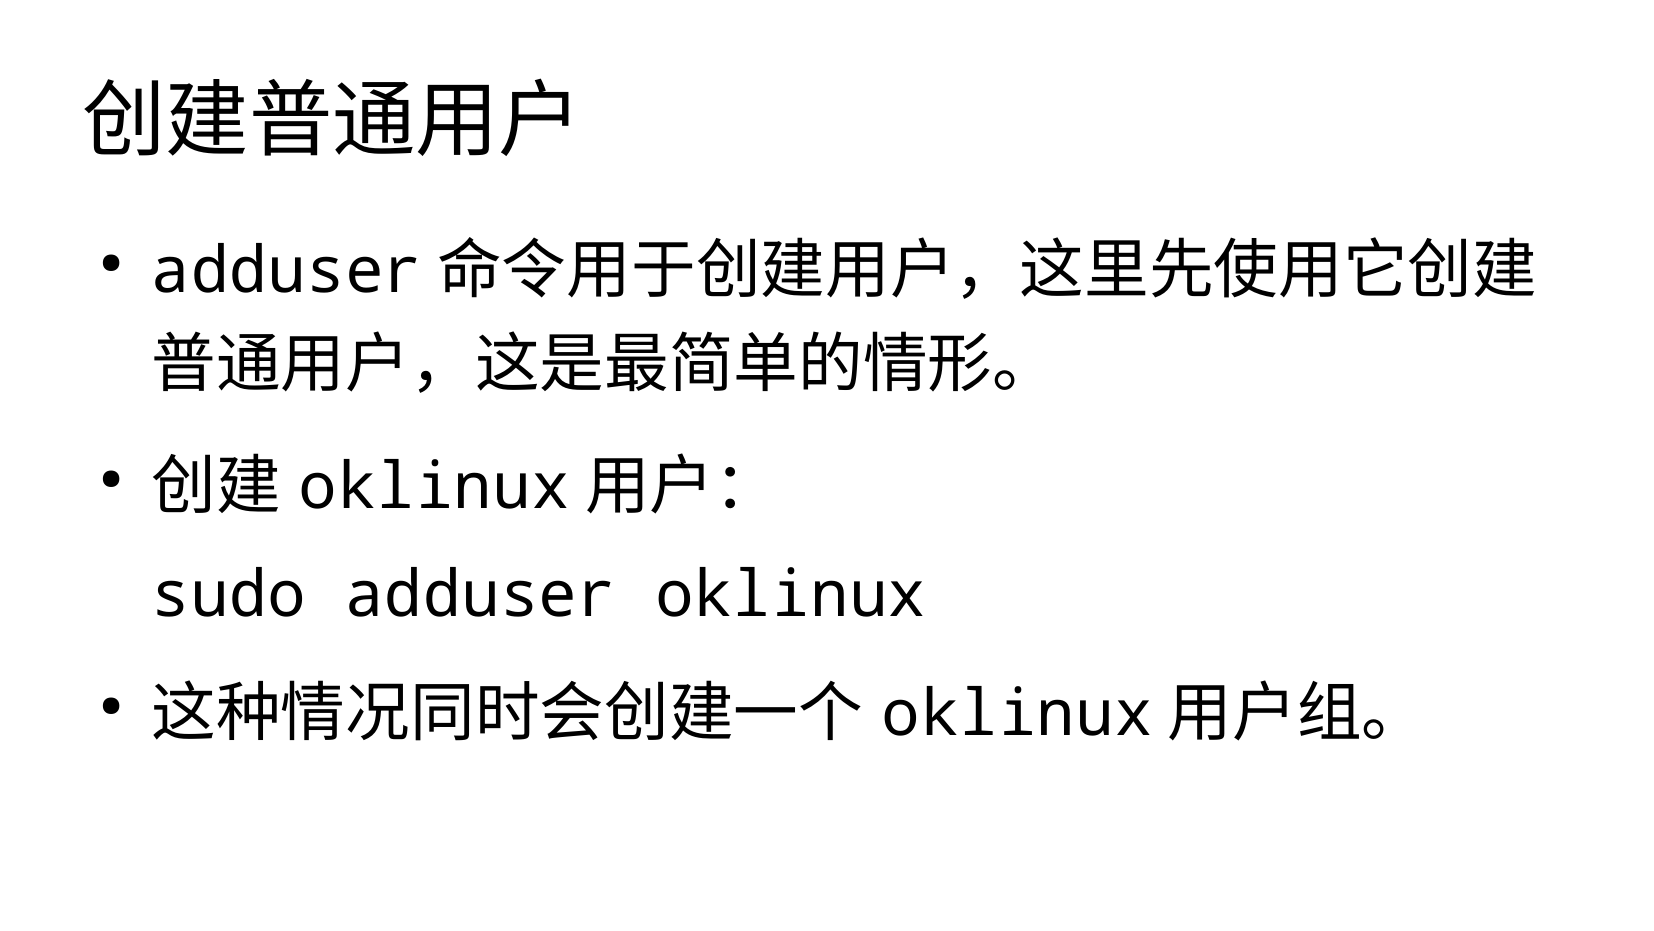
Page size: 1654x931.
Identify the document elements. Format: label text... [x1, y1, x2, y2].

title 创建普通用户 [82, 37, 1571, 189]
list adduser命令用于创建用户，这里先使用它创建普通用户，这是最简单的情形。 创建oklinux用户： sudo adduser oklinux 这种情况同时会创建一个oklinux用户组。 [82, 217, 1571, 758]
